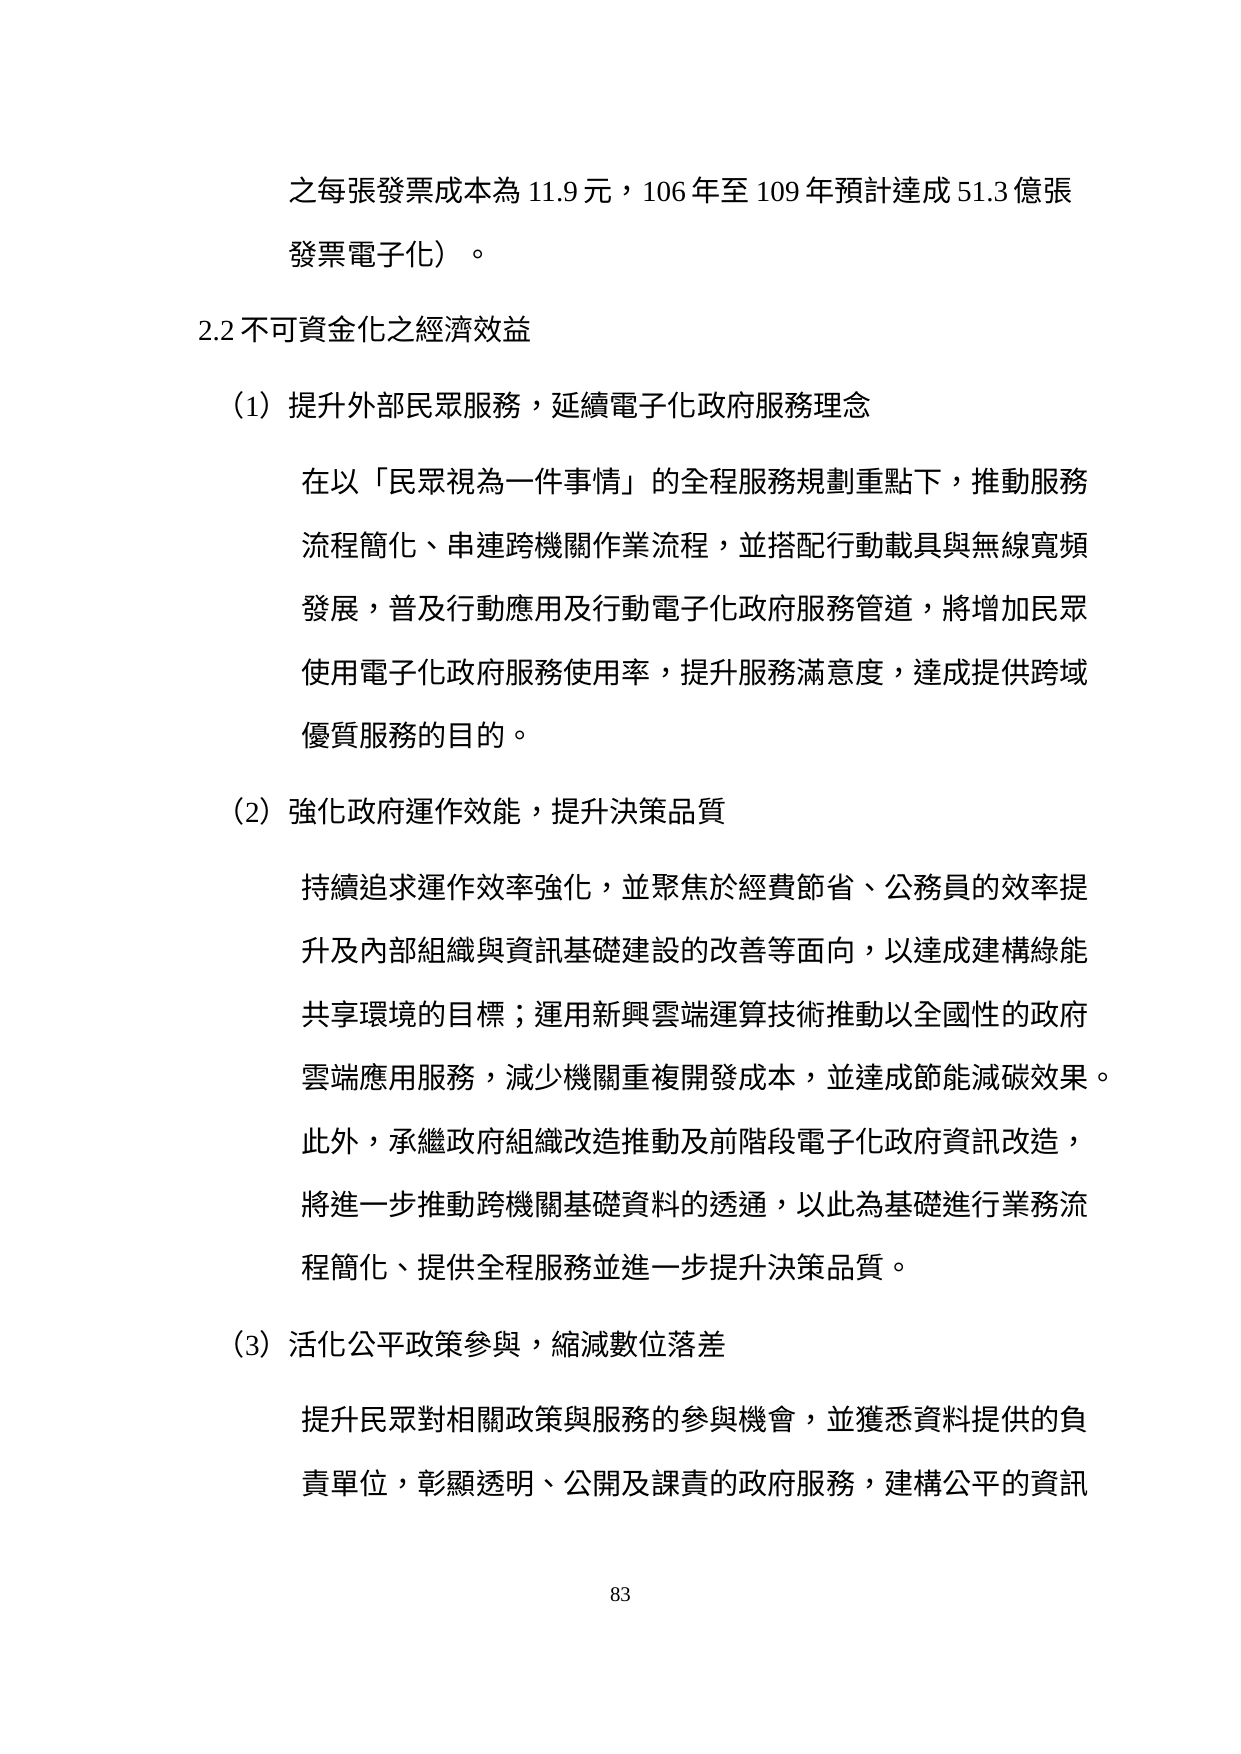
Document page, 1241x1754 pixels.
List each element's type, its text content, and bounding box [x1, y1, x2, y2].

text 持續追求運作效率強化，並聚焦於經費節省、公務員的效率提升及內部組織與資訊基礎建設的改善等面向，以達成建構綠能共享環境的目標；運用新興雲端運算技術推動以全國性的政府雲端應用服務，減少機關重複開發成本，並達成節能減碳效果。此外，承繼政府組織改造推動及前階段電子化政府資訊改造，將進一步推動跨機關基礎資料的透通，以此為基礎進行業務流程簡化、提供全程服務並進一步提升決策品質。 [301, 864, 1092, 1287]
text 2.2不可資金化之經濟效益 [198, 307, 1092, 349]
text （3）活化公平政策參與，縮減數位落差 [216, 1321, 1092, 1363]
text （1）提升外部民眾服務，延續電子化政府服務理念 [216, 383, 1092, 425]
text 在以「民眾視為一件事情」的全程服務規劃重點下，推動服務流程簡化、串連跨機關作業流程，並搭配行動載具與無線寬頻發展，普及行動應用及行動電子化政府服務管道，將增加民眾使用電子化政府服務使用率，提升服務滿意度，達成提供跨域優質服務的目的。 [301, 459, 1092, 755]
text 之每張發票成本為11.9元，106年至109年預計達成51.3億張發票電子化）。 [216, 168, 1092, 273]
text 提升民眾對相關政策與服務的參與機會，並獲悉資料提供的負責單位，彰顯透明、公開及課責的政府服務，建構公平的資訊 [301, 1397, 1092, 1503]
text （2）強化政府運作效能，提升決策品質 [216, 788, 1092, 831]
